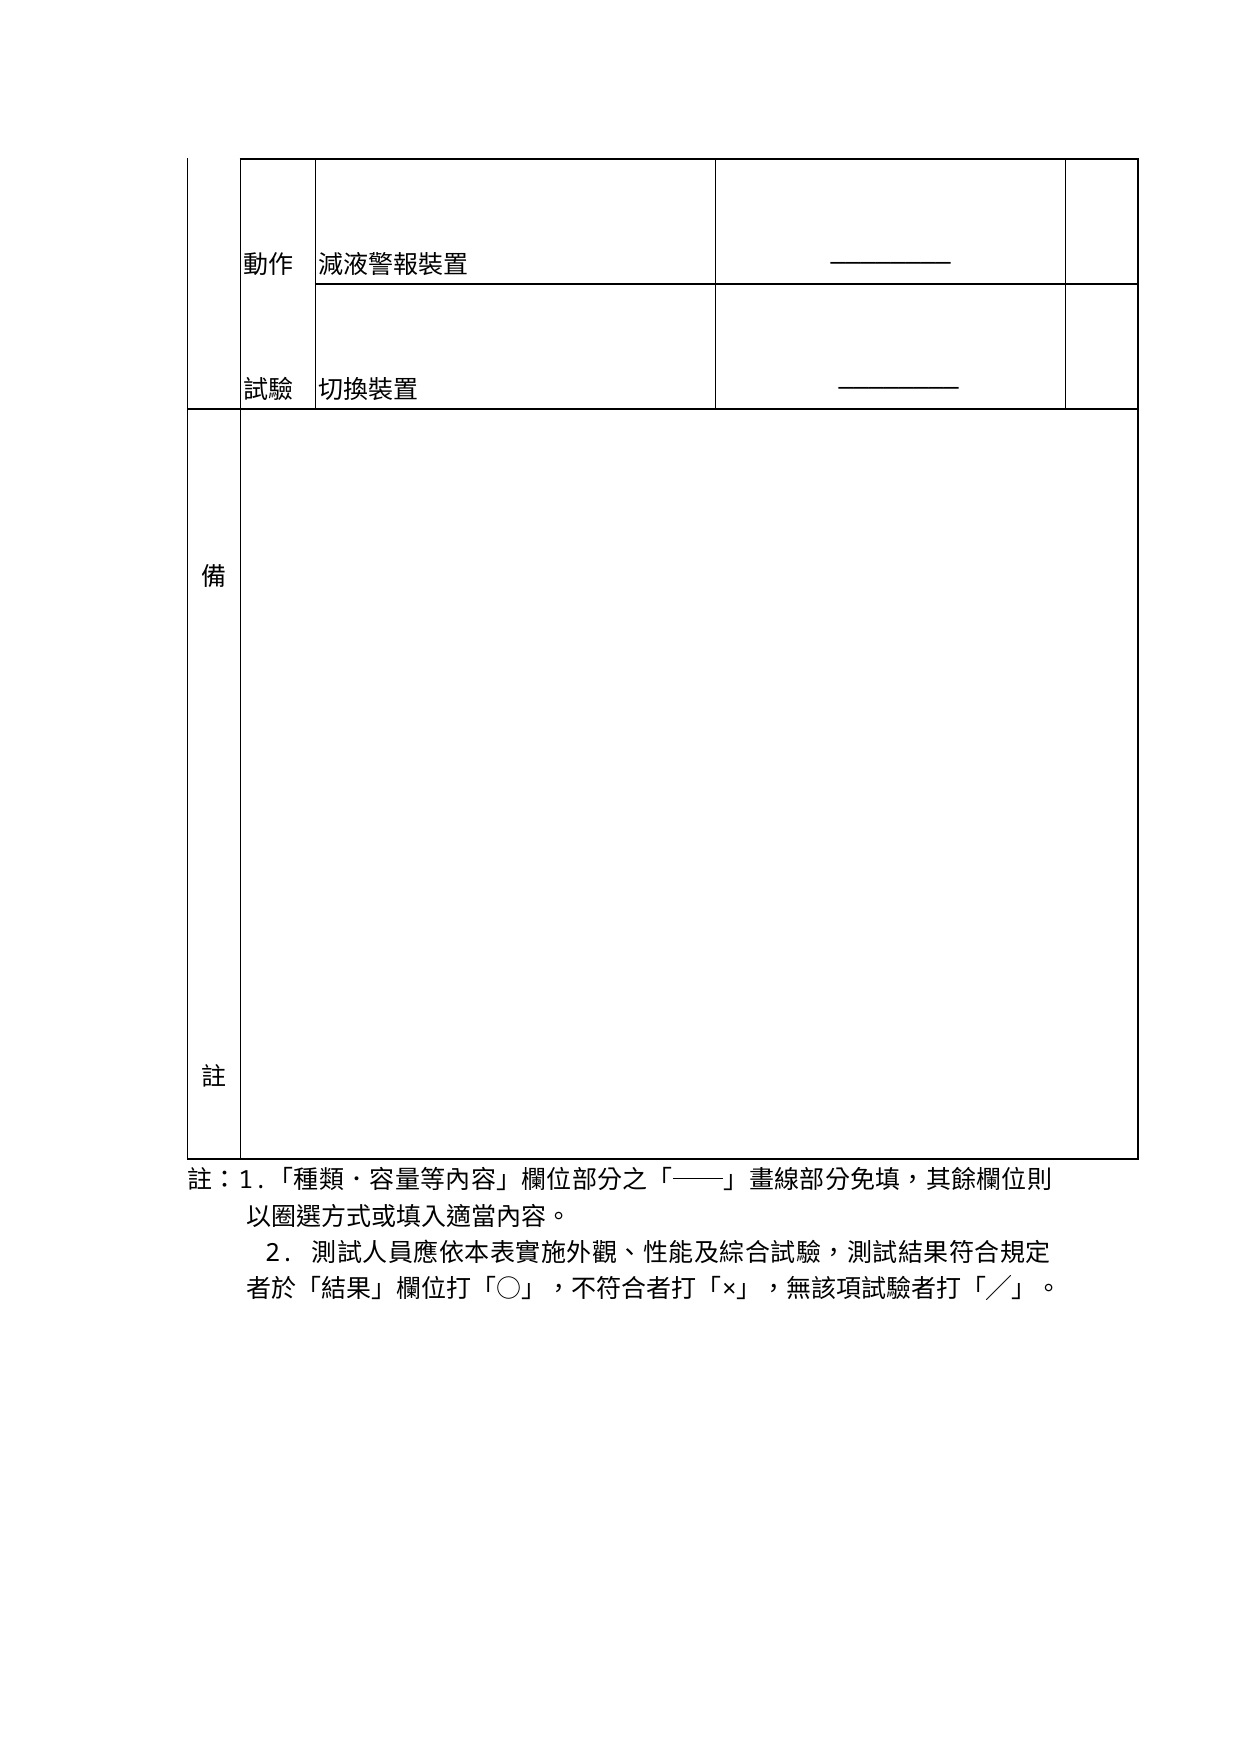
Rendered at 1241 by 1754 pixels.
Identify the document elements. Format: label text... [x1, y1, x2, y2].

table_cell [241, 410, 1137, 1158]
table_cell 減液警報裝置 [316, 160, 715, 283]
table_cell [188, 283, 240, 408]
table_cell [1066, 285, 1137, 408]
table_cell 試驗 [241, 283, 315, 408]
table_cell [1066, 160, 1137, 283]
table_cell 動作 [241, 160, 315, 283]
text 註：1.「種類．容量等內容」欄位部分之「──」畫線部分免填，其餘欄位則以圈選方式或填入適當內容。 [187, 1160, 1053, 1232]
table_cell 切換裝置 [316, 285, 715, 408]
table_cell 備 註 [188, 410, 240, 1158]
table_cell ──────── [716, 160, 1065, 283]
table_cell ──────── [716, 285, 1065, 408]
text 2. 測試人員應依本表實施外觀、性能及綜合試驗，測試結果符合規定者於「結果」欄位打「○」，不符合者打「×」，無該項試驗者打「╱」。 [187, 1232, 1053, 1305]
table_cell [188, 158, 240, 283]
